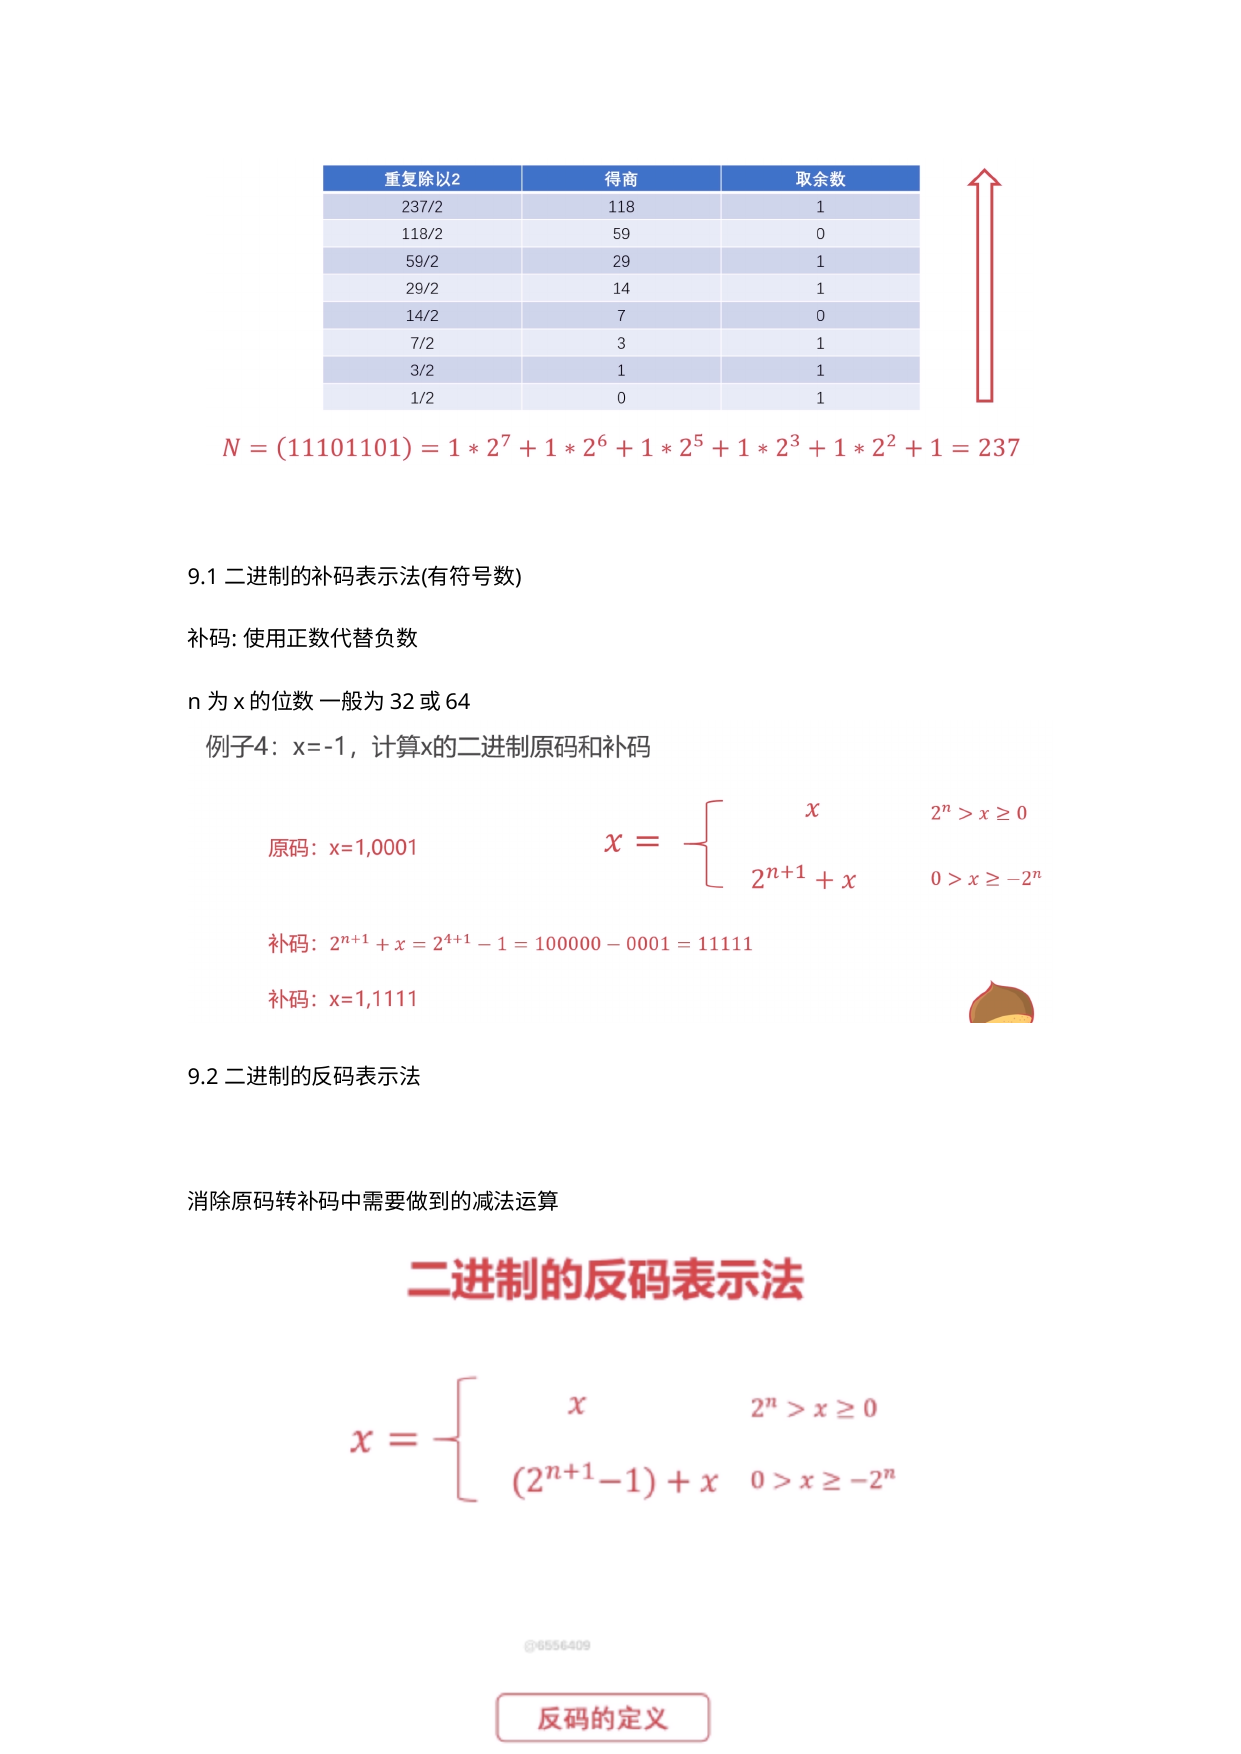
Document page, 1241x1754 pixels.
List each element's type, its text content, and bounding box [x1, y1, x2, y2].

text 9.2 二进制的反码表示法 [187, 1023, 1053, 1096]
text 9.1 二进制的补码表示法(有符号数) [187, 533, 1053, 596]
text 消除原码转补码中需要做到的减法运算 [187, 1158, 1053, 1221]
text n 为x的位数 一般为32或64 [187, 658, 1053, 720]
text 补码: 使用正数代替负数 [187, 596, 1053, 658]
